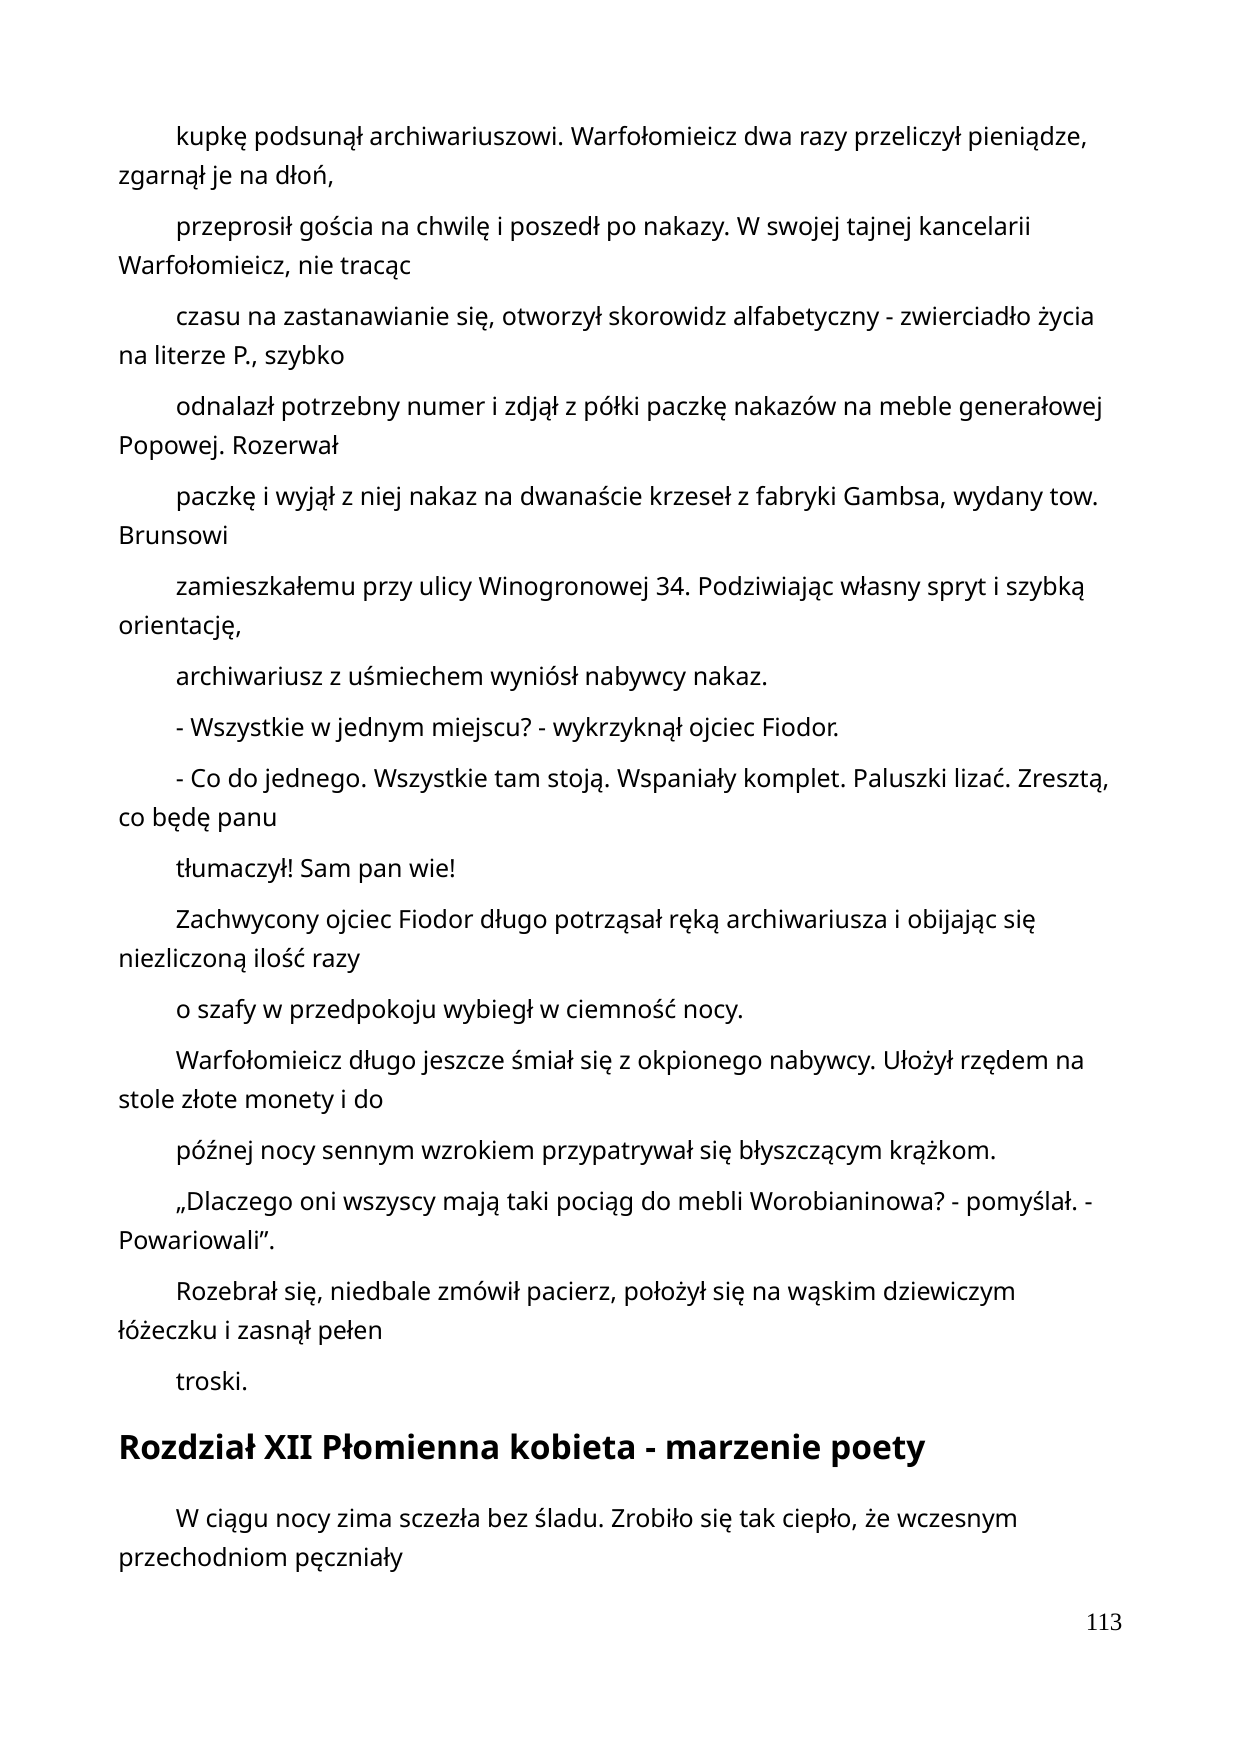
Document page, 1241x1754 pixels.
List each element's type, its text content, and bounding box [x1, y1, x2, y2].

text późnej nocy sennym wzrokiem przypatrywał się błyszczącym krążkom. [118, 1133, 1122, 1167]
text Zachwycony ojciec Fiodor długo potrząsał ręką archiwariusza i obijając się niezliczoną ilość razy [118, 902, 1122, 975]
text Rozebrał się, niedbale zmówił pacierz, położył się na wąskim dziewiczym łóżeczku i zasnął pełen [118, 1274, 1122, 1347]
text archiwariusz z uśmiechem wyniósł nabywcy nakaz. [118, 659, 1122, 693]
text tłumaczył! Sam pan wie! [118, 851, 1122, 885]
text troski. [118, 1364, 1122, 1398]
text Warfołomieicz długo jeszcze śmiał się z okpionego nabywcy. Ułożył rzędem na stole złote monety i do [118, 1043, 1122, 1116]
text „Dlaczego oni wszyscy mają taki pociąg do mebli Worobianinowa? - pomyślał. - Powariowali”. [118, 1184, 1122, 1257]
text o szafy w przedpokoju wybiegł w ciemność nocy. [118, 992, 1122, 1026]
text W ciągu nocy zima sczezła bez śladu. Zrobiło się tak ciepło, że wczesnym przechodniom pęczniały [118, 1501, 1122, 1574]
text kupkę podsunął archiwariuszowi. Warfołomieicz dwa razy przeliczył pieniądze, zgarnął je na dłoń, [118, 118, 1122, 191]
text paczkę i wyjął z niej nakaz na dwanaście krzeseł z fabryki Gambsa, wydany tow. Brunsowi [118, 478, 1122, 552]
text - Co do jednego. Wszystkie tam stoją. Wspaniały komplet. Paluszki lizać. Zresztą, co będę panu [118, 761, 1122, 834]
subtitle Rozdział XII Płomienna kobieta - marzenie poety [118, 1424, 1122, 1470]
text - Wszystkie w jednym miejscu? - wykrzyknął ojciec Fiodor. [118, 710, 1122, 744]
text przeprosił gościa na chwilę i poszedł po nakazy. W swojej tajnej kancelarii Warfołomieicz, nie tracąc [118, 208, 1122, 281]
text zamieszkałemu przy ulicy Winogronowej 34. Podziwiając własny spryt i szybką orientację, [118, 569, 1122, 642]
text czasu na zastanawianie się, otworzył skorowidz alfabetyczny - zwierciadło życia na literze P., szybko [118, 298, 1122, 372]
text odnalazł potrzebny numer i zdjął z półki paczkę nakazów na meble generałowej Popowej. Rozerwał [118, 388, 1122, 462]
